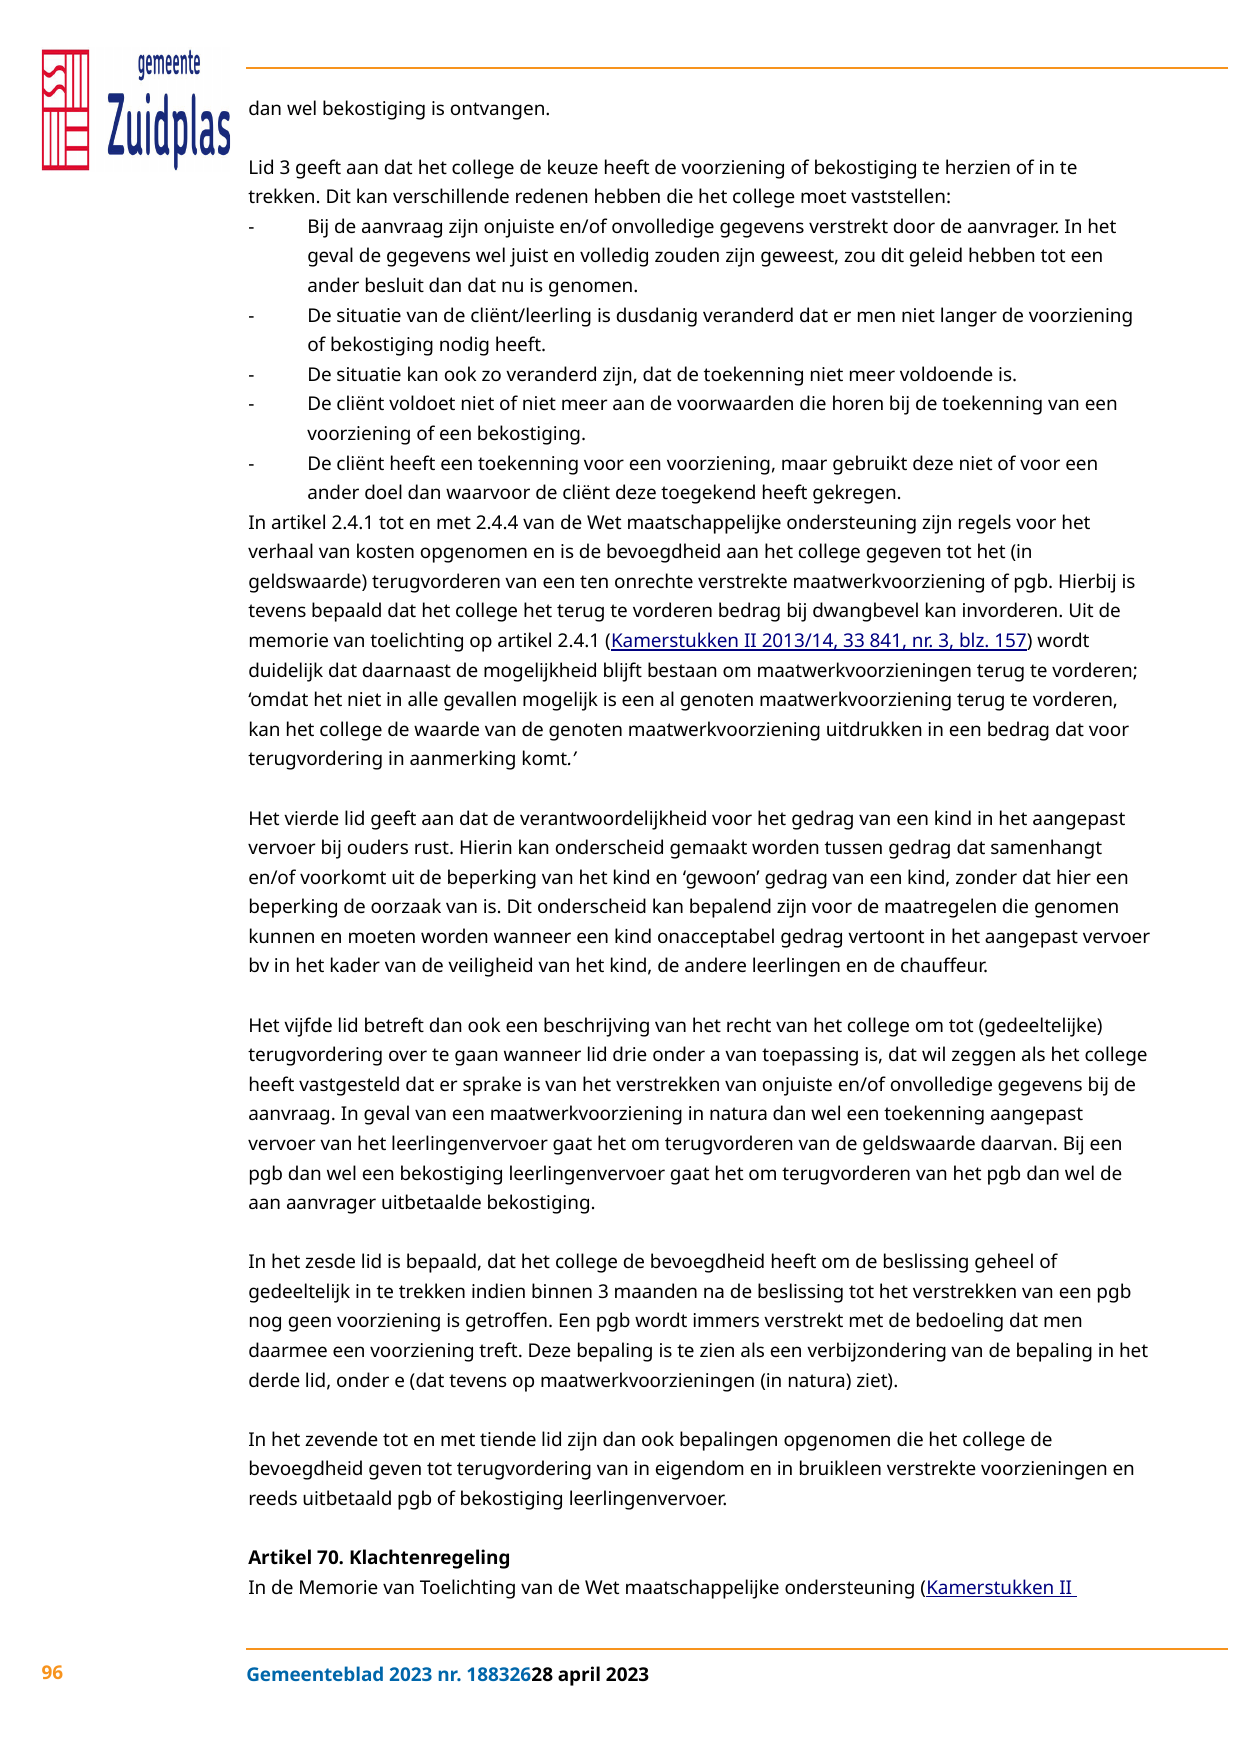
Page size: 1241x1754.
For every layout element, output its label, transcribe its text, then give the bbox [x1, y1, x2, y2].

text Het vijfde lid betreft dan ook een beschrijving van het recht van het college om tot (gedeeltelijke) terugvordering over te gaan wanneer lid drie onder a van toepassing is, dat wil zeggen als het college heeft vastgesteld dat er sprake is van het verstrekken van onjuiste en/of onvolledige gegevens bij de aanvraag. In geval van een maatwerkvoorziening in natura dan wel een toekenning aangepast vervoer van het leerlingenvervoer gaat het om terugvorderen van de geldswaarde daarvan. Bij een pgb dan wel een bekostiging leerlingenvervoer gaat het om terugvorderen van het pgb dan wel de aan aanvrager uitbetaalde bekostiging. [248, 1012, 1152, 1215]
text In de Memorie van Toelichting van de Wet maatschappelijke ondersteuning (Kamerstukken II [248, 1574, 1152, 1600]
text Artikel 70. Klachtenregeling [248, 1544, 1152, 1570]
text In het zesde lid is bepaald, dat het college de bevoegdheid heeft om de beslissing geheel of gedeeltelijk in te trekken indien binnen 3 maanden na de beslissing tot het verstrekken van een pgb nog geen voorziening is getroffen. Een pgb wordt immers verstrekt met de bedoeling dat men daarmee een voorziening treft. Deze bepaling is te zien als een verbijzondering van de bepaling in het derde lid, onder e (dat tevens op maatwerkvoorzieningen (in natura) ziet). [248, 1248, 1152, 1393]
text Lid 3 geeft aan dat het college de keuze heeft de voorziening of bekostiging te herzien of in te trekken. Dit kan verschillende redenen hebben die het college moet vaststellen: [248, 154, 1152, 209]
text In het zevende tot en met tiende lid zijn dan ook bepalingen opgenomen die het college de bevoegdheid geven tot terugvordering van in eigendom en in bruikleen verstrekte voorzieningen en reeds uitbetaald pgb of bekostiging leerlingenvervoer. [248, 1426, 1152, 1511]
text In artikel 2.4.1 tot en met 2.4.4 van de Wet maatschappelijke ondersteuning zijn regels voor het verhaal van kosten opgenomen en is de bevoegdheid aan het college gegeven tot het (in geldswaarde) terugvorderen van een ten onrechte verstrekte maatwerkvoorziening of pgb. Hierbij is tevens bepaald dat het college het terug te vorderen bedrag bij dwangbevel kan invorderen. Uit de memorie van toelichting op artikel 2.4.1 (Kamerstukken II 2013/14, 33 841, nr. 3, blz. 157) wordt duidelijk dat daarnaast de mogelijkheid blijft bestaan om maatwerkvoorzieningen terug te vorderen; ‘omdat het niet in alle gevallen mogelijk is een al genoten maatwerkvoorziening terug te vorderen, kan het college de waarde van de genoten maatwerkvoorziening uitdrukken in een bedrag dat voor terugvordering in aanmerking komt.’ [248, 509, 1152, 771]
list Bij de aanvraag zijn onjuiste en/of onvolledige gegevens verstrekt door de aanvrager. In het geval de gegevens wel juist en volledig zouden zijn geweest, zou dit geleid hebben tot een ander besluit dan dat nu is genomen. [248, 213, 1152, 298]
list De cliënt voldoet niet of niet meer aan de voorwaarden die horen bij de toekenning van een voorziening of een bekostiging. [248, 391, 1152, 446]
list De situatie van de cliënt/leerling is dusdanig veranderd dat er men niet langer de voorziening of bekostiging nodig heeft. [248, 302, 1152, 357]
list De situatie kan ook zo veranderd zijn, dat de toekenning niet meer voldoende is. [248, 361, 1152, 387]
text dan wel bekostiging is ontvangen. [248, 95, 1152, 121]
picture [41, 47, 231, 172]
text Het vierde lid geeft aan dat de verantwoordelijkheid voor het gedrag van een kind in het aangepast vervoer bij ouders rust. Hierin kan onderscheid gemaakt worden tussen gedrag dat samenhangt en/of voorkomt uit de beperking van het kind en ‘gewoon’ gedrag van een kind, zonder dat hier een beperking de oorzaak van is. Dit onderscheid kan bepalend zijn voor de maatregelen die genomen kunnen en moeten worden wanneer een kind onacceptabel gedrag vertoont in het aangepast vervoer bv in het kader van de veiligheid van het kind, de andere leerlingen en de chauffeur. [248, 805, 1152, 978]
list De cliënt heeft een toekenning voor een voorziening, maar gebruikt deze niet of voor een ander doel dan waarvoor de cliënt deze toegekend heeft gekregen. [248, 450, 1152, 505]
